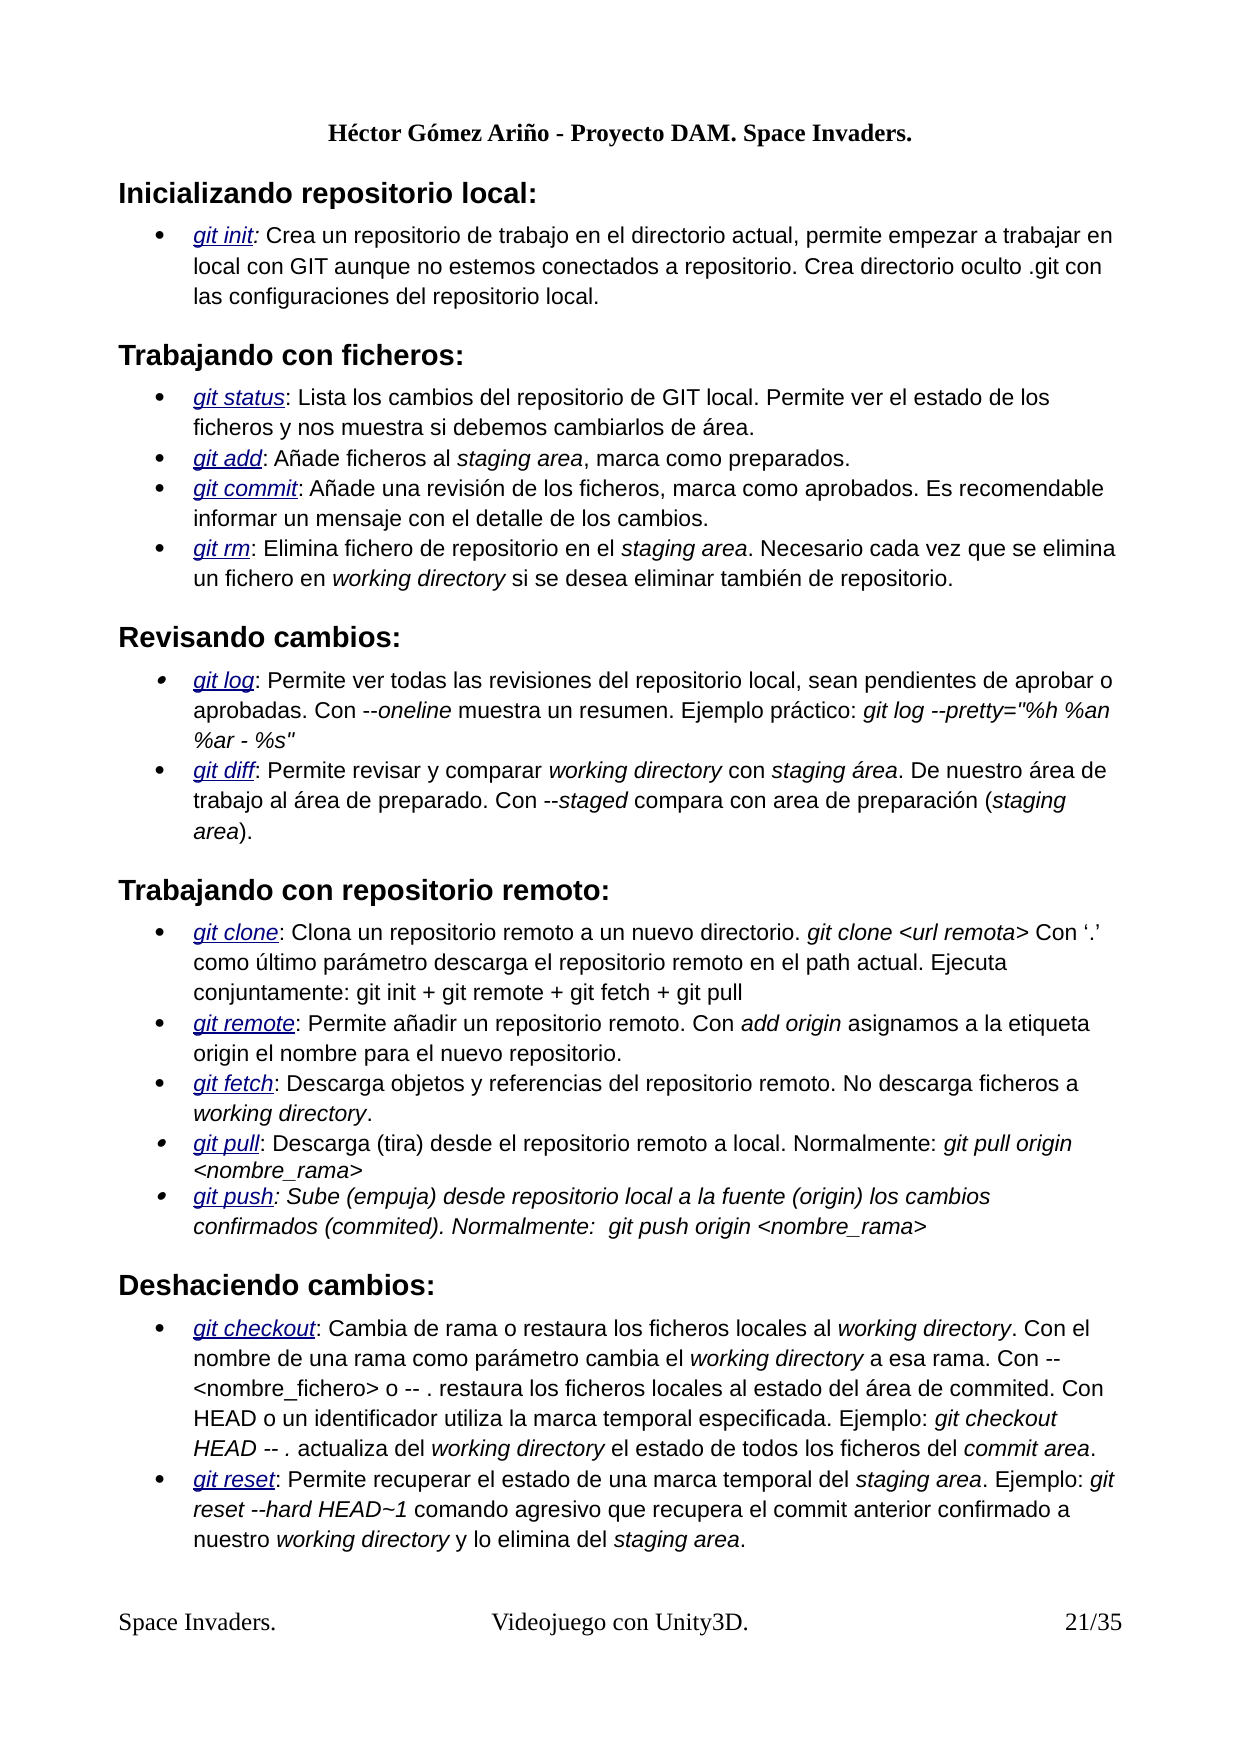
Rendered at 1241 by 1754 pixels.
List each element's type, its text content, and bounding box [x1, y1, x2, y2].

subtitle git rm: Elimina fichero de repositorio en el staging area. Necesario cada vez que se elimina un fichero en working directory si se desea eliminar también de repositorio. [156, 535, 1122, 592]
subtitle git diff: Permite revisar y comparar working directory con staging área. De nuestro área de trabajo al área de preparado. Con --staged compara con area de preparación (staging area). [156, 757, 1122, 844]
subtitle git status: Lista los cambios del repositorio de GIT local. Permite ver el estado de los ficheros y nos muestra si debemos cambiarlos de área. [156, 384, 1122, 441]
subtitle Deshaciendo cambios: [118, 1268, 1122, 1302]
subtitle git fetch: Descarga objetos y referencias del repositorio remoto. No descarga ficheros a working directory. [156, 1070, 1122, 1126]
subtitle git clone: Clona un repositorio remoto a un nuevo directorio. git clone <url remota> Con ‘.’ como último parámetro descarga el repositorio remoto en el path actual. Ejecuta conjuntamente: git init + git remote + git fetch + git pull [156, 919, 1122, 1006]
subtitle Revisando cambios: [118, 621, 1122, 654]
subtitle git add: Añade ficheros al staging area, marca como preparados. [156, 444, 1122, 471]
subtitle git init: Crea un repositorio de trabajo en el directorio actual, permite empezar a trabajar en local con GIT aunque no estemos conectados a repositorio. Crea directorio oculto .git con las configuraciones del repositorio local. [156, 222, 1122, 309]
subtitle git reset: Permite recuperar el estado de una marca temporal del staging area. Ejemplo: git reset --hard HEAD~1 comando agresivo que recupera el commit anterior confirmado a nuestro working directory y lo elimina del staging area. [156, 1466, 1122, 1552]
subtitle git log: Permite ver todas las revisiones del repositorio local, sean pendientes de aprobar o aprobadas. Con --oneline muestra un resumen. Ejemplo práctico: git log --pretty="%h %an %ar - %s" [156, 667, 1122, 753]
subtitle git push: Sube (empuja) desde repositorio local a la fuente (origin) los cambios confirmados (commited). Normalmente: git push origin <nombre_rama> [156, 1183, 1122, 1239]
subtitle git remote: Permite añadir un repositorio remoto. Con add origin asignamos a la etiqueta origin el nombre para el nuevo repositorio. [156, 1009, 1122, 1066]
subtitle Inicializando repositorio local: [118, 176, 1122, 210]
subtitle git checkout: Cambia de rama o restaura los ficheros locales al working directory. Con el nombre de una rama como parámetro cambia el working directory a esa rama. Con -- <nombre_fichero> o -- . restaura los ficheros locales al estado del área de commited. Con HEAD o un identificador utiliza la marca temporal especificada. Ejemplo: git checkout HEAD -- . actualiza del working directory el estado de todos los ficheros del commit area. [156, 1314, 1122, 1462]
subtitle Trabajando con repositorio remoto: [118, 873, 1122, 906]
subtitle git commit: Añade una revisión de los ficheros, marca como aprobados. Es recomendable informar un mensaje con el detalle de los cambios. [156, 475, 1122, 531]
subtitle Trabajando con ficheros: [118, 338, 1122, 372]
list git pull: Descarga (tira) desde el repositorio remoto a local. Normalmente: git pull origin <nombre_rama> [156, 1130, 1122, 1183]
